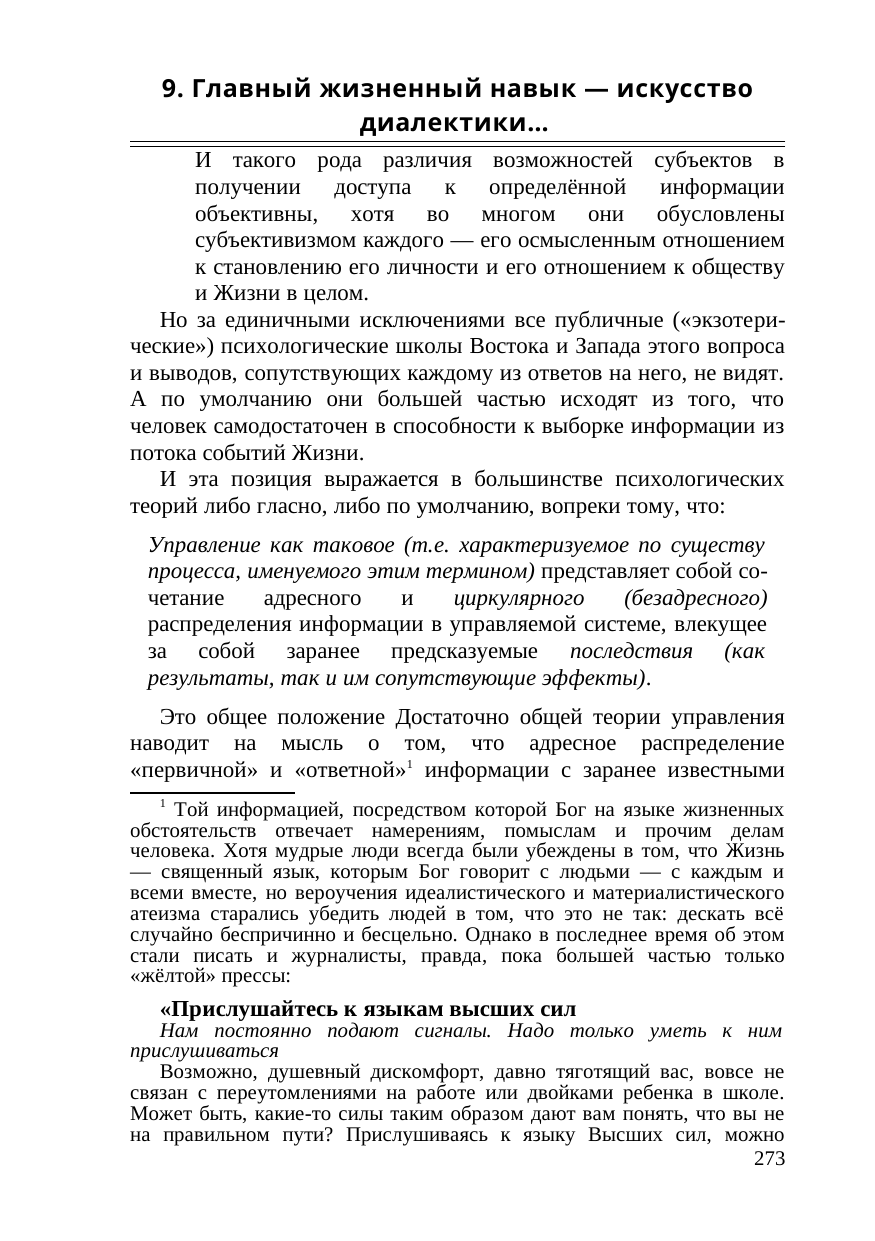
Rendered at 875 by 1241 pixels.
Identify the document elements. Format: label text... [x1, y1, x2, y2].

text И эта позиция выражается в большинстве психологических теорий либо гласно, либо по умолчанию, вопреки тому, что: [130, 465, 785, 518]
text Но за единичными исключениями все публичные («экзоте­ри­чес­кие») психологические школы Востока и Запада этого вопроса и выводов, сопутствующих каждому из ответов на него, не видят. А по умолчанию они большей частью исходят из того, что человек самодостаточен в способности к выборке информации из потока событий Жизни. [130, 306, 785, 465]
text Это общее положение Достаточно общей теории управления наводит на мысль о том, что адресное распределение «первичной» и «ответной» информации с заранее известными [130, 702, 785, 782]
text Управление как таковое (т.е. характеризуемое по существу процесса, именуемого этим термином) представляет собой со­четание адресного и циркулярного (безадресного) распределения информации в управляемой системе, влекущее за собой заранее предсказуемые последствия (как результаты, так и им сопутствующие эффекты). [148, 531, 768, 690]
text Нам постоянно подают сигналы. Надо только уметь к ним прислушиваться [130, 1020, 785, 1062]
text «Прислушайтесь к языкам высших сил [130, 999, 785, 1020]
text Той информацией, посредством которой Бог на языке жизненных обстоятельств отвечает намерениям, помыслам и прочим делам человека. Хотя мудрые люди всегда были убеждены в том, что Жизнь — священный язык, которым Бог говорит с людьми — с каждым и всеми вместе, но вероучения идеалистического и материалистического атеизма старались убедить людей в том, что это не так: дескать всё случайно беспричинно и бесцельно. Однако в последнее время об этом стали писать и журналисты, правда, пока большей частью только «жёлтой» прессы: [130, 799, 785, 987]
list И такого рода различия возможностей субъектов в получении доступа к определённой информации объективны, хотя во многом они обусловлены субъективизмом каждого — его осмысленным отношением к становлению его личности и его отношением к обществу и Жизни в целом. [177, 147, 785, 306]
text Возможно, душевный дискомфорт, давно тяготящий вас, вовсе не связан с переутомлениями на работе или двойками ребенка в школе. Может быть, какие-то силы таким образом дают вам понять, что вы не на правильном пути? Прислушиваясь к языку Высших сил, можно [130, 1062, 785, 1145]
